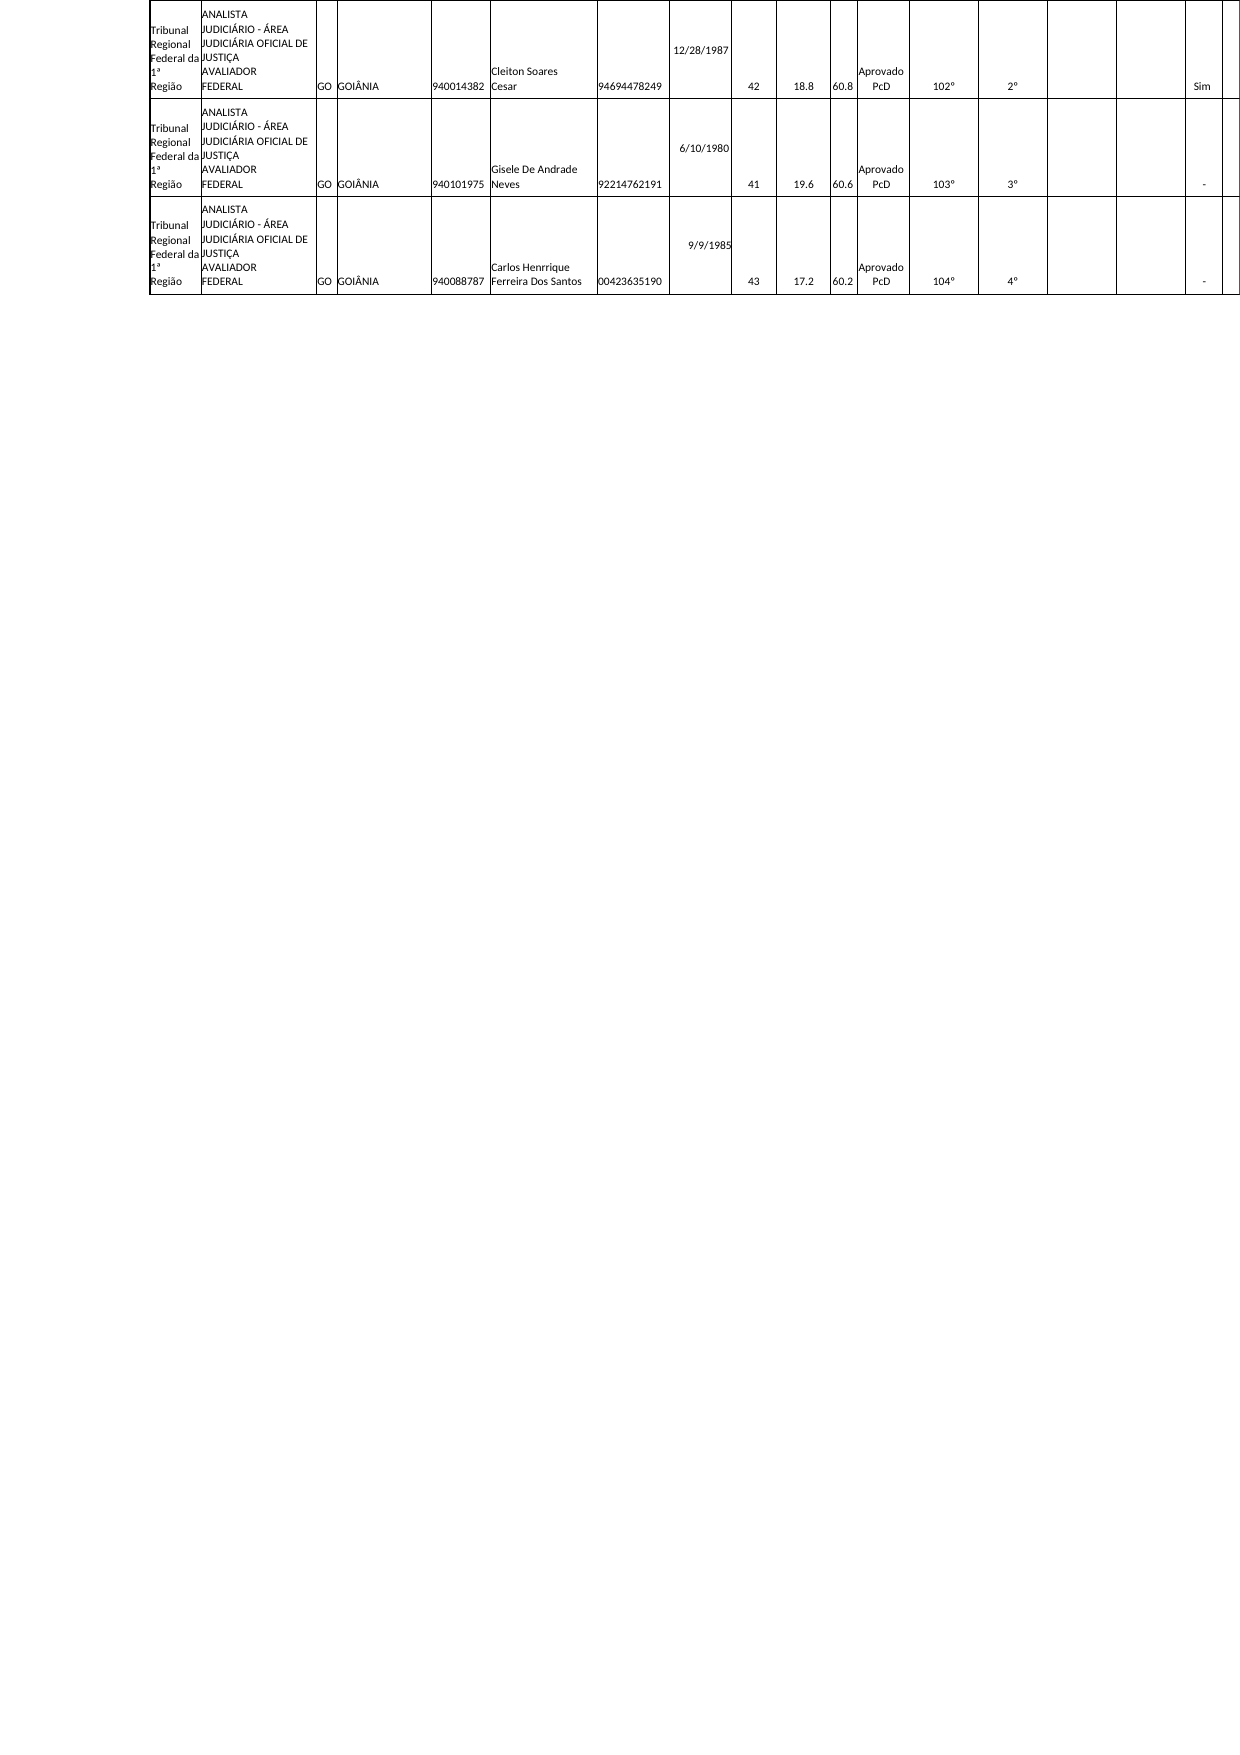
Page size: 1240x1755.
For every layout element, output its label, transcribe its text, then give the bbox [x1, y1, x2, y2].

table_cell S [1223, 1, 1239, 98]
table_cell GOIÂNIA [338, 197, 431, 294]
table_cell GOIÂNIA [338, 99, 431, 196]
table_cell GOIÂNIA [338, 1, 431, 98]
table_cell 103º [910, 99, 978, 196]
table_cell 00423635190 [598, 197, 669, 294]
table_cell 42 [732, 1, 776, 98]
table_cell Cleiton Soares Cesar [491, 1, 597, 98]
table_cell - [1186, 197, 1222, 294]
table_cell 940088787 [432, 197, 490, 294]
table_cell Gisele De Andrade Neves [491, 99, 597, 196]
table_cell [1048, 197, 1116, 294]
table_cell GO [317, 197, 337, 294]
table_cell S [1223, 99, 1239, 196]
table_cell Carlos Henrrique Ferreira Dos Santos [491, 197, 597, 294]
table_cell Aprovado PcD [858, 197, 909, 294]
table_cell [1117, 99, 1185, 196]
table_cell Tribunal Regional Federal da 1ª Região [151, 99, 201, 196]
table_cell ANALISTA JUDICIÁRIO - ÁREA JUDICIÁRIA OFICIAL DE JUSTIÇA AVALIADOR FEDERAL [202, 99, 316, 196]
table_cell 94694478249 [598, 1, 669, 98]
table_cell ANALISTA JUDICIÁRIO - ÁREA JUDICIÁRIA OFICIAL DE JUSTIÇA AVALIADOR FEDERAL [202, 197, 316, 294]
table_cell 41 [732, 99, 776, 196]
table_cell 60.8 [831, 1, 857, 98]
table_cell 18.8 [777, 1, 830, 98]
table_cell [1117, 1, 1185, 98]
table_cell 3º [979, 99, 1047, 196]
table_cell 12/28/1987 [670, 1, 731, 98]
table_cell 60.6 [831, 99, 857, 196]
table_cell 2º [979, 1, 1047, 98]
table_cell [1048, 99, 1116, 196]
table_cell 17.2 [777, 197, 830, 294]
table_cell 6/10/1980 [670, 99, 731, 196]
table_cell S [1223, 197, 1239, 294]
table_cell ANALISTA JUDICIÁRIO - ÁREA JUDICIÁRIA OFICIAL DE JUSTIÇA AVALIADOR FEDERAL [202, 1, 316, 98]
table_cell 43 [732, 197, 776, 294]
table_cell 940014382 [432, 1, 490, 98]
table_cell Tribunal Regional Federal da 1ª Região [151, 197, 201, 294]
table_cell Aprovado PcD [858, 99, 909, 196]
table_cell 19.6 [777, 99, 830, 196]
table_cell 102º [910, 1, 978, 98]
table_cell Tribunal Regional Federal da 1ª Região [151, 1, 201, 98]
table_cell 104º [910, 197, 978, 294]
table_cell 9/9/1985 [670, 197, 731, 294]
table_cell GO [317, 1, 337, 98]
table_cell [1048, 1, 1116, 98]
table_cell 92214762191 [598, 99, 669, 196]
table_cell GO [317, 99, 337, 196]
table_cell Sim [1186, 1, 1222, 98]
table_cell 940101975 [432, 99, 490, 196]
table_cell 60.2 [831, 197, 857, 294]
table_cell [1117, 197, 1185, 294]
table_cell Aprovado PcD [858, 1, 909, 98]
table_cell - [1186, 99, 1222, 196]
table_cell 4º [979, 197, 1047, 294]
